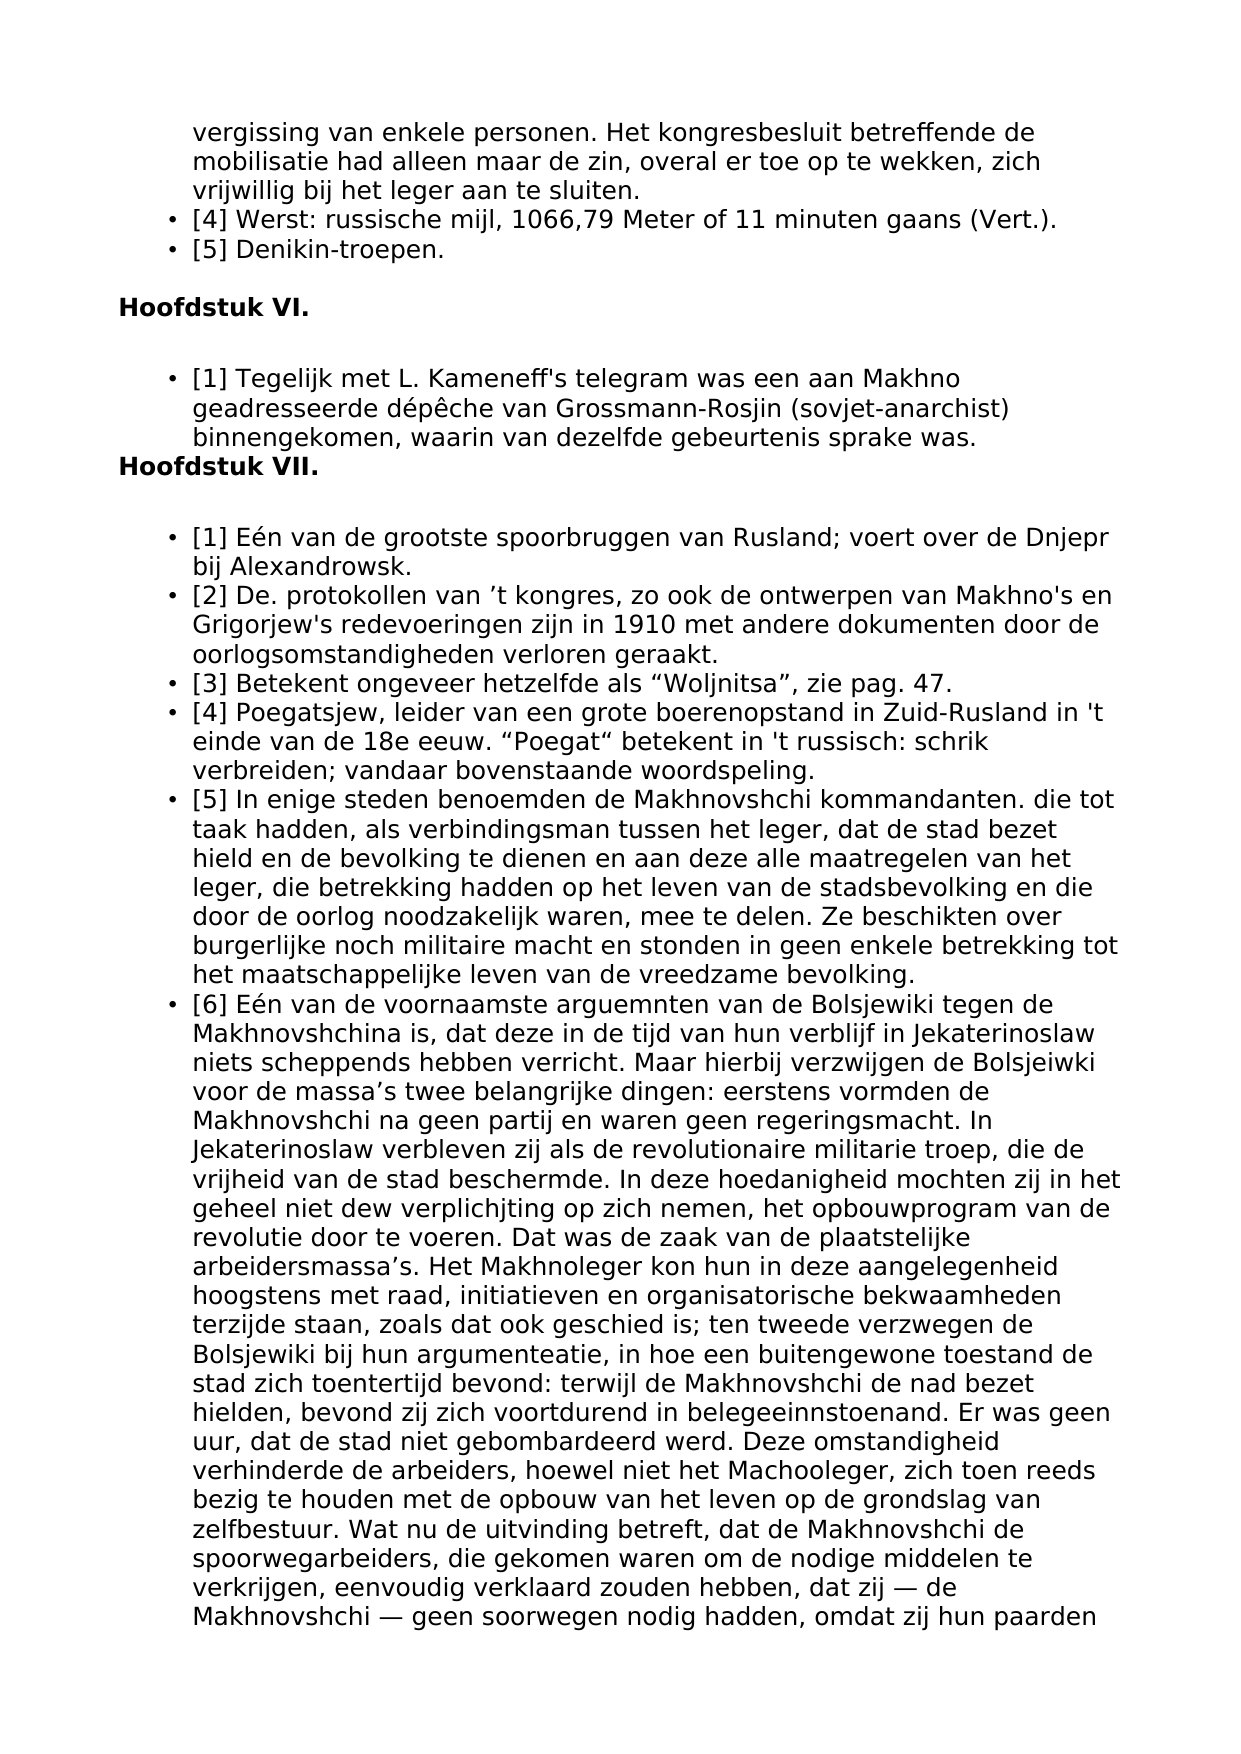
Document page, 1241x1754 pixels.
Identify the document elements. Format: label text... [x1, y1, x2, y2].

list [5] Denikin-troepen. [177, 235, 1122, 264]
list [2] De. protokollen van ’t kongres, zo ook de ontwerpen van Makhno's en Grigorjew's redevoeringen zijn in 1910 met andere dokumenten door de oorlogsomstandigheden verloren geraakt. [177, 582, 1122, 669]
text Hoofdstuk VII. [118, 452, 1122, 481]
list [4] Werst: russische mijl, 1066,79 Meter of 11 minuten gaans (Vert.). [177, 206, 1122, 235]
list [6] Eén van de voornaamste arguemnten van de Bolsjewiki tegen de Makhnovshchina is, dat deze in de tijd van hun verblijf in Jekaterinoslaw niets scheppends hebben verricht. Maar hierbij verzwijgen de Bolsjeiwki voor de massa’s twee belangrijke dingen: eerstens vormden de Makhnovshchi na geen partij en waren geen regeringsmacht. In Jekaterinoslaw verbleven zij als de revolutionaire militarie troep, die de vrijheid van de stad beschermde. In deze hoedanigheid mochten zij in het geheel niet dew verplichjting op zich nemen, het opbouwprogram van de revolutie door te voeren. Dat was de zaak van de plaatstelijke arbeidersmassa’s. Het Makhnoleger kon hun in deze aangelegenheid hoogstens met raad, initiatieven en organisatorische bekwaamheden terzijde staan, zoals dat ook geschied is; ten tweede verzwegen de Bolsjewiki bij hun argumenteatie, in hoe een buitengewone toestand de stad zich toentertijd bevond: terwijl de Makhnovshchi de nad bezet hielden, bevond zij zich voortdurend in belegeeinnstoenand. Er was geen uur, dat de stad niet gebombardeerd werd. Deze omstandigheid verhinderde de arbeiders, hoewel niet het Machooleger, zich toen reeds bezig te houden met de opbouw van het leven op de grondslag van zelfbestuur. Wat nu de uitvinding betreft, dat de Makhnovshchi de spoorwegarbeiders, die gekomen waren om de nodige middelen te verkrijgen, eenvoudig verklaard zouden hebben, dat zij — de Makhnovshchi — geen soorwegen nodig hadden, omdat zij hun paarden [177, 990, 1122, 1632]
list vergissing van enkele personen. Het kongresbesluit betreffende de mobilisatie had alleen maar de zin, overal er toe op te wekken, zich vrijwillig bij het leger aan te sluiten. [177, 118, 1122, 206]
text Hoofdstuk VI. [118, 293, 1122, 323]
list [5] In enige steden benoemden de Makhnovshchi kommandanten. die tot taak hadden, als verbindingsman tussen het leger, dat de stad bezet hield en de bevolking te dienen en aan deze alle maatregelen van het leger, die betrekking hadden op het leven van de stadsbevolking en die door de oorlog noodzakelijk waren, mee te delen. Ze beschikten over burgerlijke noch militaire macht en stonden in geen enkele betrekking tot het maatschappelijke leven van de vreedzame bevolking. [177, 786, 1122, 990]
list [1] Eén van de grootste spoorbruggen van Rusland; voert over de Dnjepr bij Alexandrowsk. [177, 523, 1122, 582]
list [4] Poegatsjew, leider van een grote boerenopstand in Zuid-Rusland in 't einde van de 18e eeuw. “Poegat“ betekent in 't russisch: schrik verbreiden; vandaar bovenstaande woordspeling. [177, 698, 1122, 786]
list [3] Betekent ongeveer hetzelfde als “Woljnitsa”, zie pag. 47. [177, 669, 1122, 698]
list [1] Tegelijk met L. Kameneff's telegram was een aan Makhno geadresseerde dépêche van Grossmann-Rosjin (sovjet-anarchist) binnengekomen, waarin van dezelfde gebeurtenis sprake was. [177, 364, 1122, 452]
